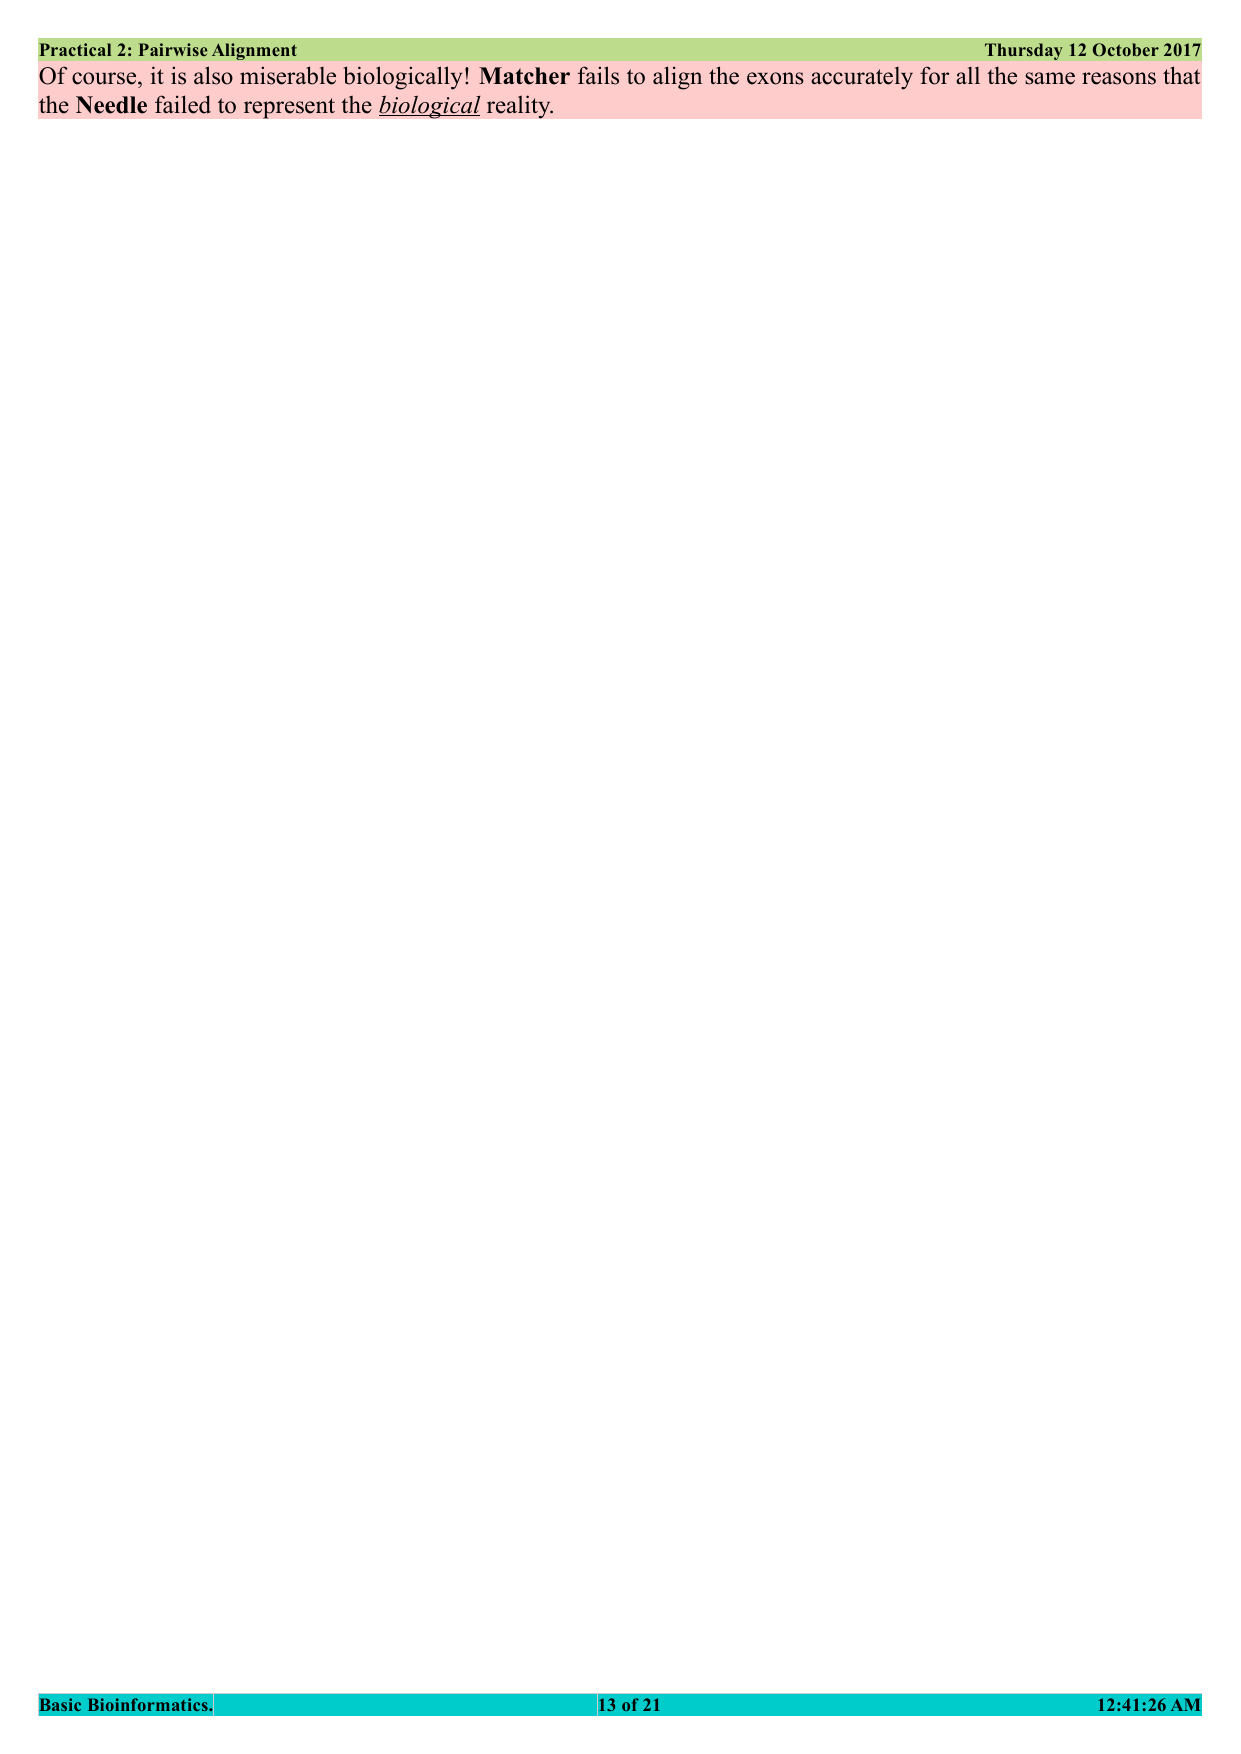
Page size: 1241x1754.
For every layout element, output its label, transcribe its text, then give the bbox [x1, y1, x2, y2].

text Of course, it is also miserable biologically! Matcher fails to align the exons accurately for all the same reasons that the Needle failed to represent the biological reality. [38, 61, 1202, 119]
